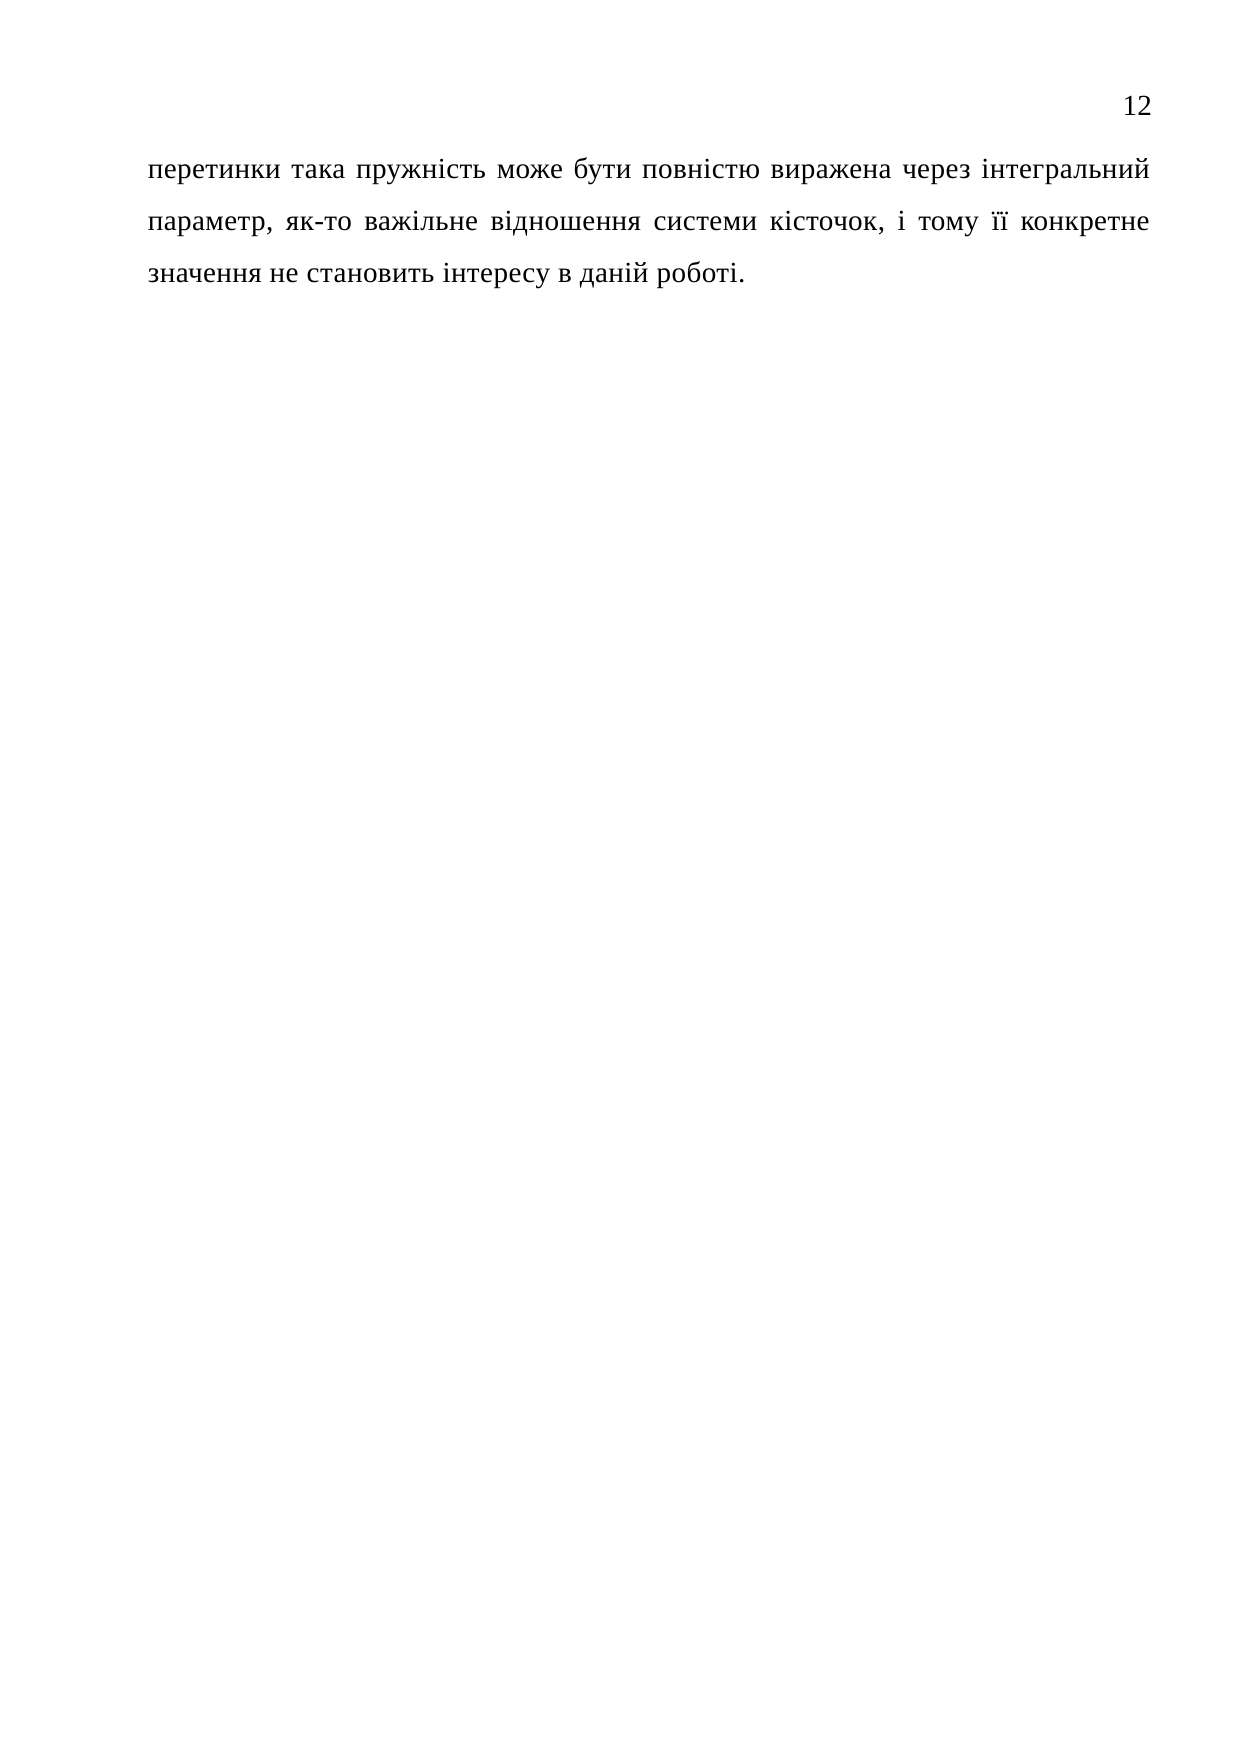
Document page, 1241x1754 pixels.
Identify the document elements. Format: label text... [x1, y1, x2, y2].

text перетинки така пружність може бути повністю виражена через інтегральний параметр, як-то важільне відношення системи кісточок, і тому її конкретне значення не становить інтересу в даній роботі. [148, 152, 1152, 289]
